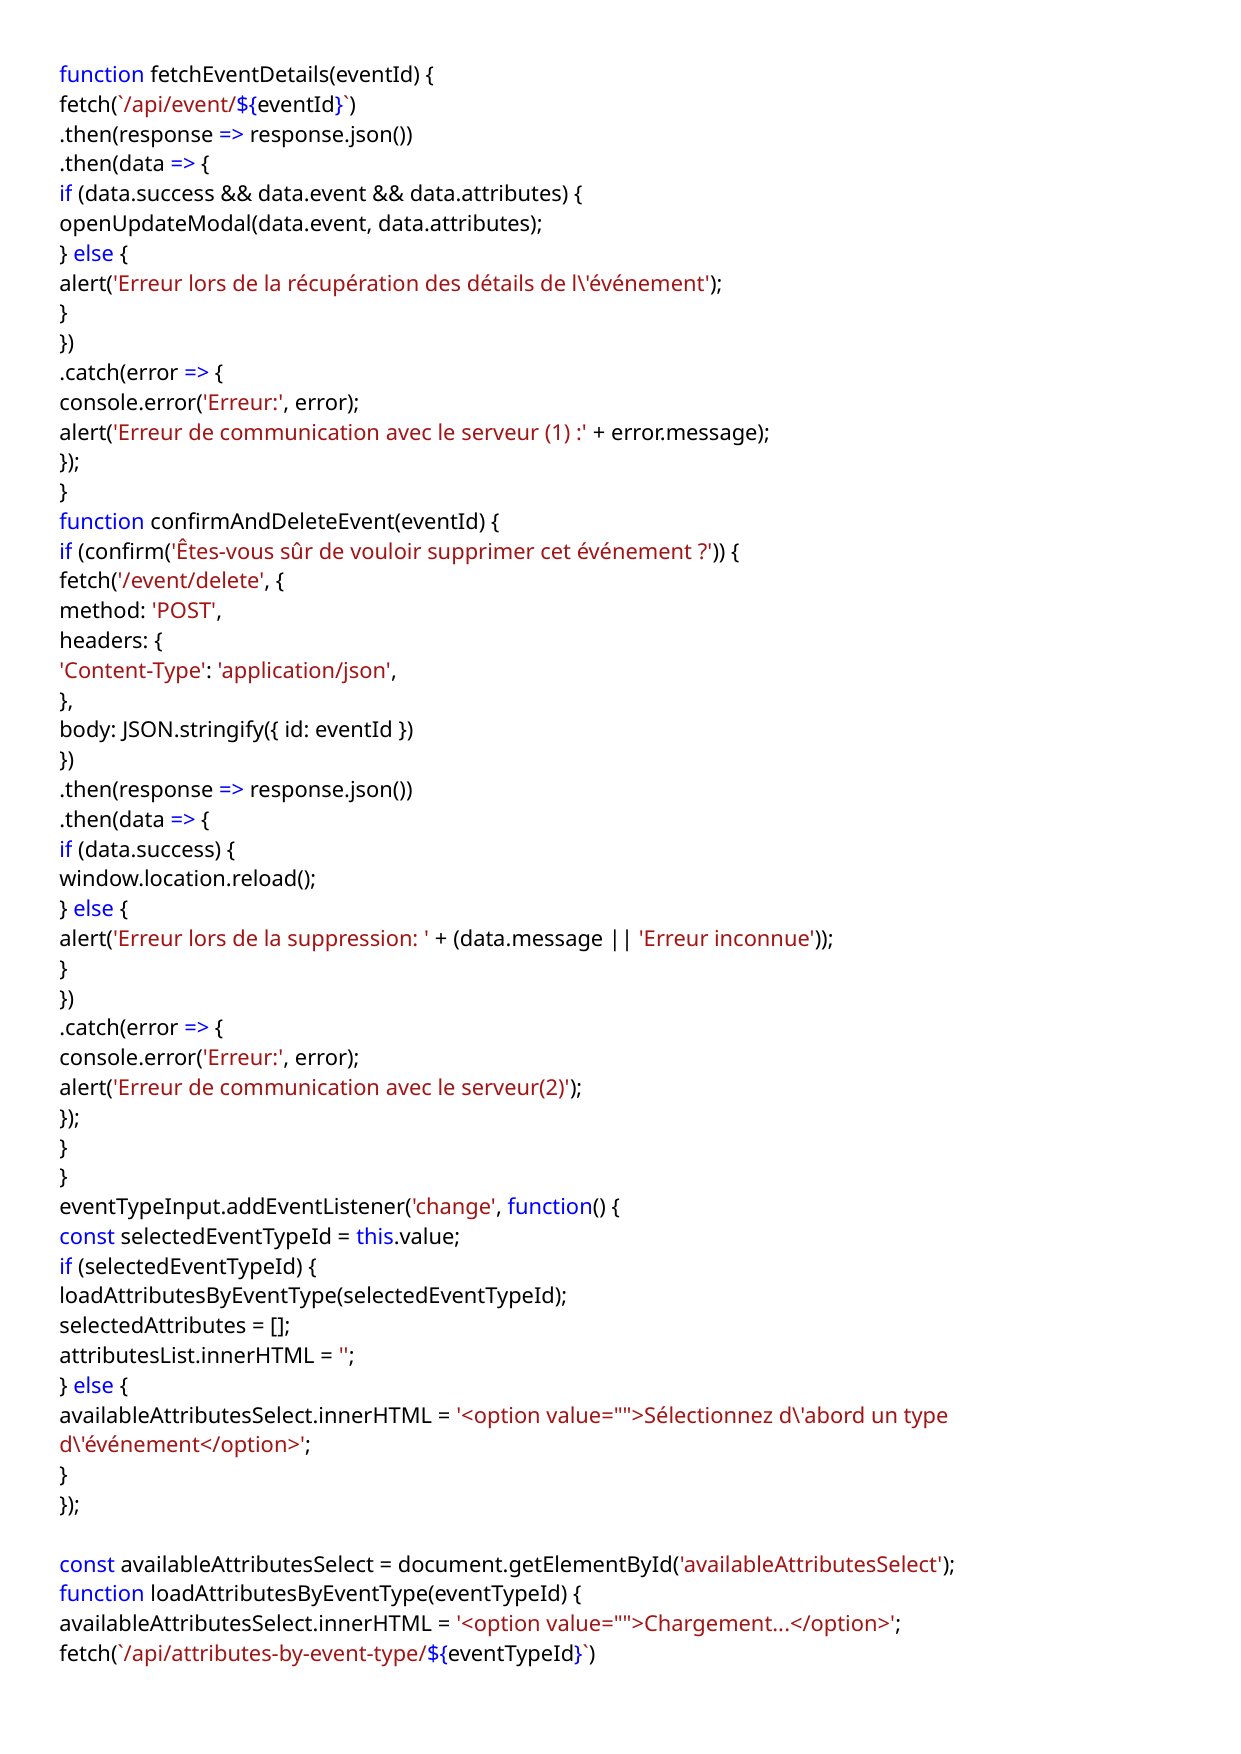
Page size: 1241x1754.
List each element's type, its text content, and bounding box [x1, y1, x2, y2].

text headers: { [59, 625, 1181, 655]
text .catch(error => { [59, 1012, 1181, 1042]
text console.error('Erreur:', error); [59, 387, 1181, 417]
text }) [59, 744, 1181, 774]
text const availableAttributesSelect = document.getElementById('availableAttributesSelect'); [59, 1548, 1181, 1578]
text function loadAttributesByEventType(eventTypeId) { [59, 1578, 1181, 1608]
text alert('Erreur lors de la récupération des détails de l\'événement'); [59, 268, 1181, 297]
text 'Content-Type': 'application/json', [59, 655, 1181, 685]
text }); [59, 1102, 1181, 1132]
text }); [59, 446, 1181, 476]
text fetch(`/api/event/${eventId}`) [59, 89, 1181, 119]
text }); [59, 1489, 1181, 1519]
text openUpdateModal(data.event, data.attributes); [59, 208, 1181, 238]
text console.error('Erreur:', error); [59, 1042, 1181, 1072]
text if (selectedEventTypeId) { [59, 1251, 1181, 1281]
text if (confirm('Êtes-vous sûr de vouloir supprimer cet événement ?')) { [59, 536, 1181, 566]
text window.location.reload(); [59, 863, 1181, 893]
text .then(response => response.json()) [59, 774, 1181, 804]
text if (data.success && data.event && data.attributes) { [59, 178, 1181, 208]
text } [59, 1132, 1181, 1161]
text .then(data => { [59, 804, 1181, 834]
text selectedAttributes = []; [59, 1310, 1181, 1340]
text availableAttributesSelect.innerHTML = '<option value="">Sélectionnez d\'abord un type d\'événement</option>'; [59, 1400, 1181, 1459]
text const selectedEventTypeId = this.value; [59, 1221, 1181, 1251]
text availableAttributesSelect.innerHTML = '<option value="">Chargement...</option>'; [59, 1608, 1181, 1638]
text } [59, 953, 1181, 983]
text alert('Erreur de communication avec le serveur(2)'); [59, 1072, 1181, 1102]
text } [59, 297, 1181, 327]
text fetch(`/api/attributes-by-event-type/${eventTypeId}`) [59, 1638, 1181, 1668]
text }) [59, 327, 1181, 357]
text eventTypeInput.addEventListener('change', function() { [59, 1191, 1181, 1221]
text .then(response => response.json()) [59, 119, 1181, 148]
text alert('Erreur lors de la suppression: ' + (data.message || 'Erreur inconnue')); [59, 923, 1181, 953]
text loadAttributesByEventType(selectedEventTypeId); [59, 1281, 1181, 1310]
text fetch('/event/delete', { [59, 566, 1181, 595]
text }, [59, 685, 1181, 714]
text } [59, 476, 1181, 506]
text .catch(error => { [59, 357, 1181, 387]
text alert('Erreur de communication avec le serveur (1) :' + error.message); [59, 417, 1181, 446]
text } else { [59, 893, 1181, 923]
text method: 'POST', [59, 595, 1181, 625]
text body: JSON.stringify({ id: eventId }) [59, 714, 1181, 744]
text } [59, 1459, 1181, 1489]
text .then(data => { [59, 148, 1181, 178]
text } else { [59, 1370, 1181, 1400]
text function fetchEventDetails(eventId) { [59, 59, 1181, 89]
text function confirmAndDeleteEvent(eventId) { [59, 506, 1181, 536]
text attributesList.innerHTML = ''; [59, 1340, 1181, 1370]
text } else { [59, 238, 1181, 268]
text }) [59, 983, 1181, 1012]
text } [59, 1161, 1181, 1191]
text if (data.success) { [59, 834, 1181, 863]
